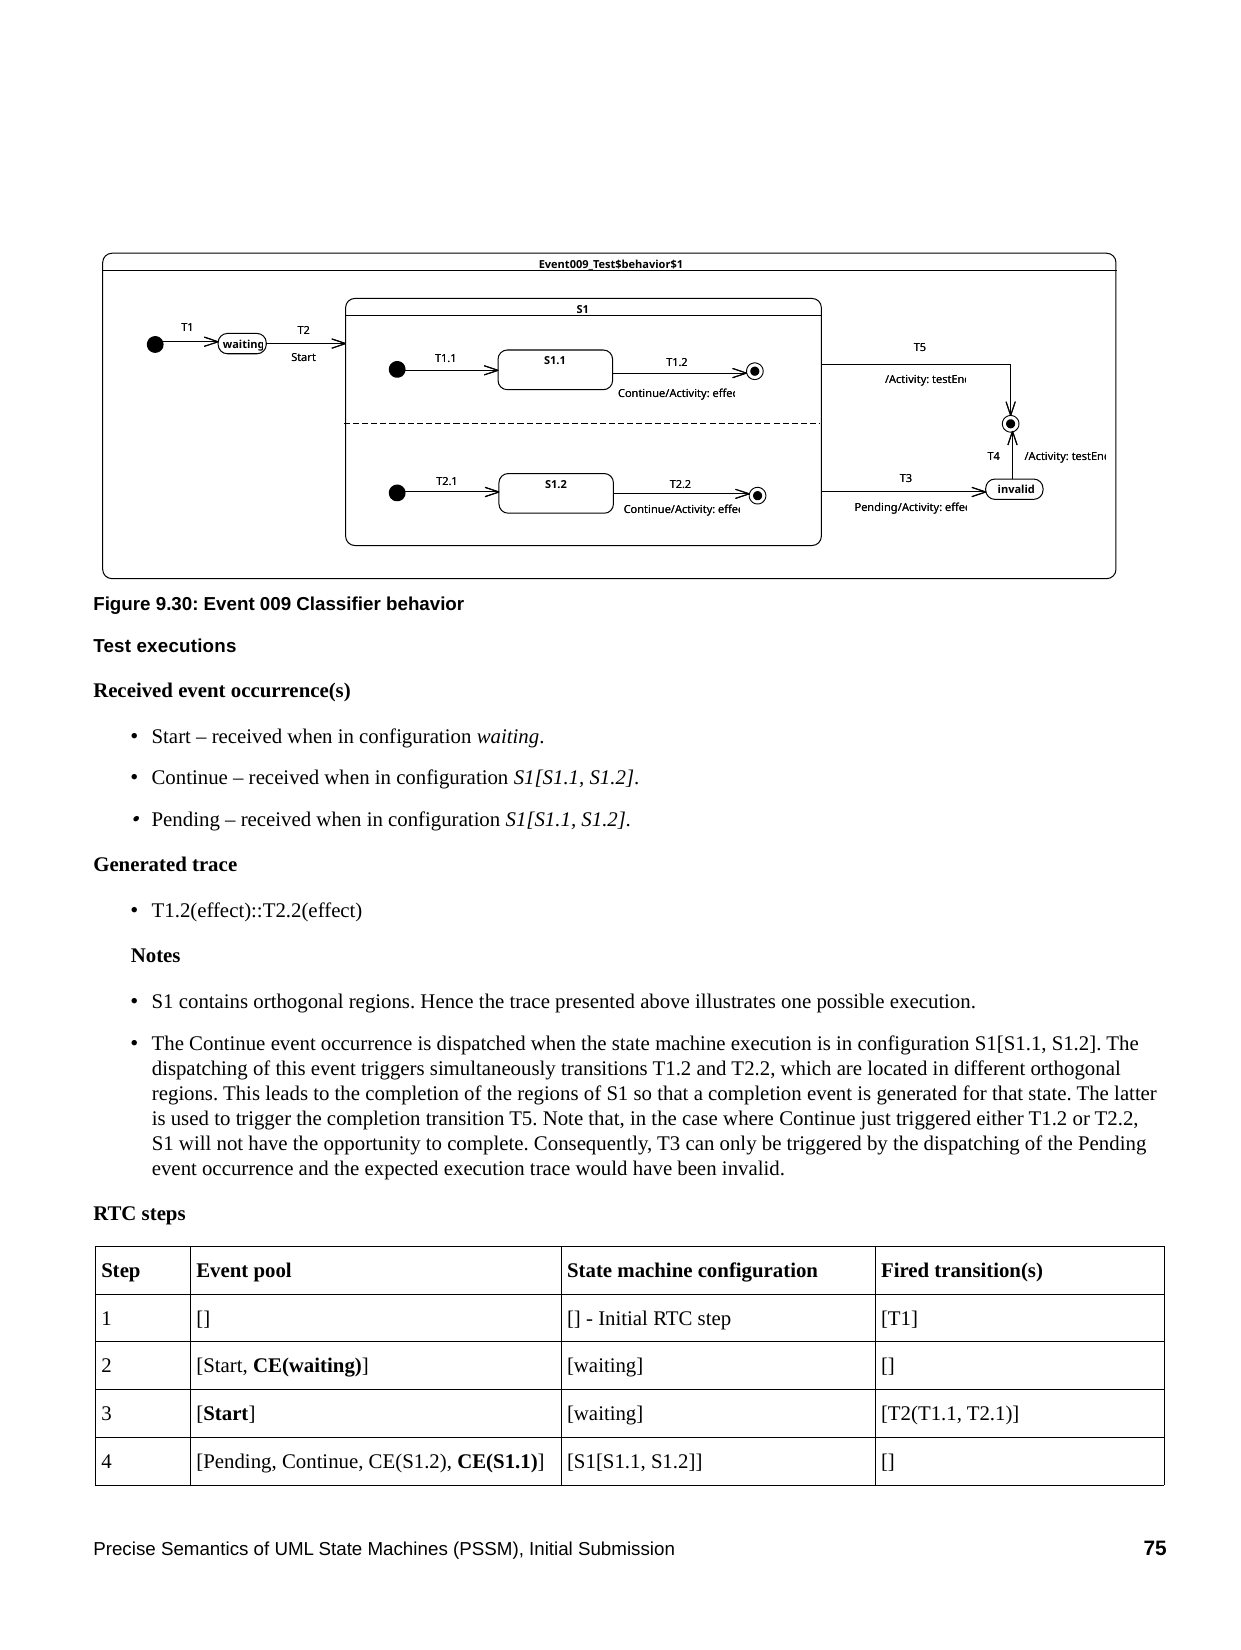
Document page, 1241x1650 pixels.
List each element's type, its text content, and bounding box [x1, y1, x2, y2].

table_header Step [96, 1247, 190, 1294]
table_header Fired transition(s) [876, 1247, 1164, 1294]
table_cell [waiting] [562, 1342, 875, 1389]
table_cell [] [876, 1438, 1164, 1484]
table_cell [] [876, 1342, 1164, 1389]
table_cell [T2(T1.1, T2.1)] [876, 1390, 1164, 1437]
table_cell [] - Initial RTC step [562, 1295, 875, 1341]
table_cell [waiting] [562, 1390, 875, 1437]
table_cell 1 [96, 1295, 190, 1341]
list Pending – received when in configuration S1[S1.1, S1.2]. [131, 806, 1164, 831]
table_header State machine configuration [562, 1247, 875, 1294]
table_header Event pool [191, 1247, 561, 1294]
table_cell [Pending, Continue, CE(S1.2), CE(S1.1)] [191, 1438, 561, 1484]
list Start – received when in configuration waiting. [131, 723, 1164, 748]
text Received event occurrence(s) [93, 677, 1164, 702]
text RTC steps [93, 1201, 1164, 1225]
list Continue – received when in configuration S1[S1.1, S1.2]. [131, 764, 1164, 789]
table_cell [] [191, 1295, 561, 1341]
table_cell 2 [96, 1342, 190, 1389]
table_cell [S1[S1.1, S1.2]] [562, 1438, 875, 1484]
text Figure 9.30: Event 009 Classifier behavior [93, 243, 1127, 614]
list The Continue event occurrence is dispatched when the state machine execution is in configuration S1[S1.1, S1.2]. The dispatching of this event triggers simultaneously transitions T1.2 and T2.2, which are located in different orthogonal regions. This leads to the completion of the regions of S1 so that a completion event is generated for that state. The latter is used to trigger the completion transition T5. Note that, in the case where Continue just triggered either T1.2 or T2.2, S1 will not have the opportunity to complete. Consequently, T3 can only be triggered by the dispatching of the Pending event occurrence and the expected execution trace would have been invalid. [131, 1030, 1164, 1180]
text Generated trace [93, 852, 1164, 876]
table_cell 4 [96, 1438, 190, 1484]
list T1.2(effect)::T2.2(effect) [131, 897, 1164, 922]
table_cell [T1] [876, 1295, 1164, 1341]
subtitle Test executions [93, 231, 1164, 656]
table_cell 3 [96, 1390, 190, 1437]
table_cell [Start] [191, 1390, 561, 1437]
table_cell [Start, CE(waiting)] [191, 1342, 561, 1389]
text Notes [131, 943, 1164, 967]
list S1 contains orthogonal regions. Hence the trace presented above illustrates one possible execution. [131, 988, 1164, 1013]
